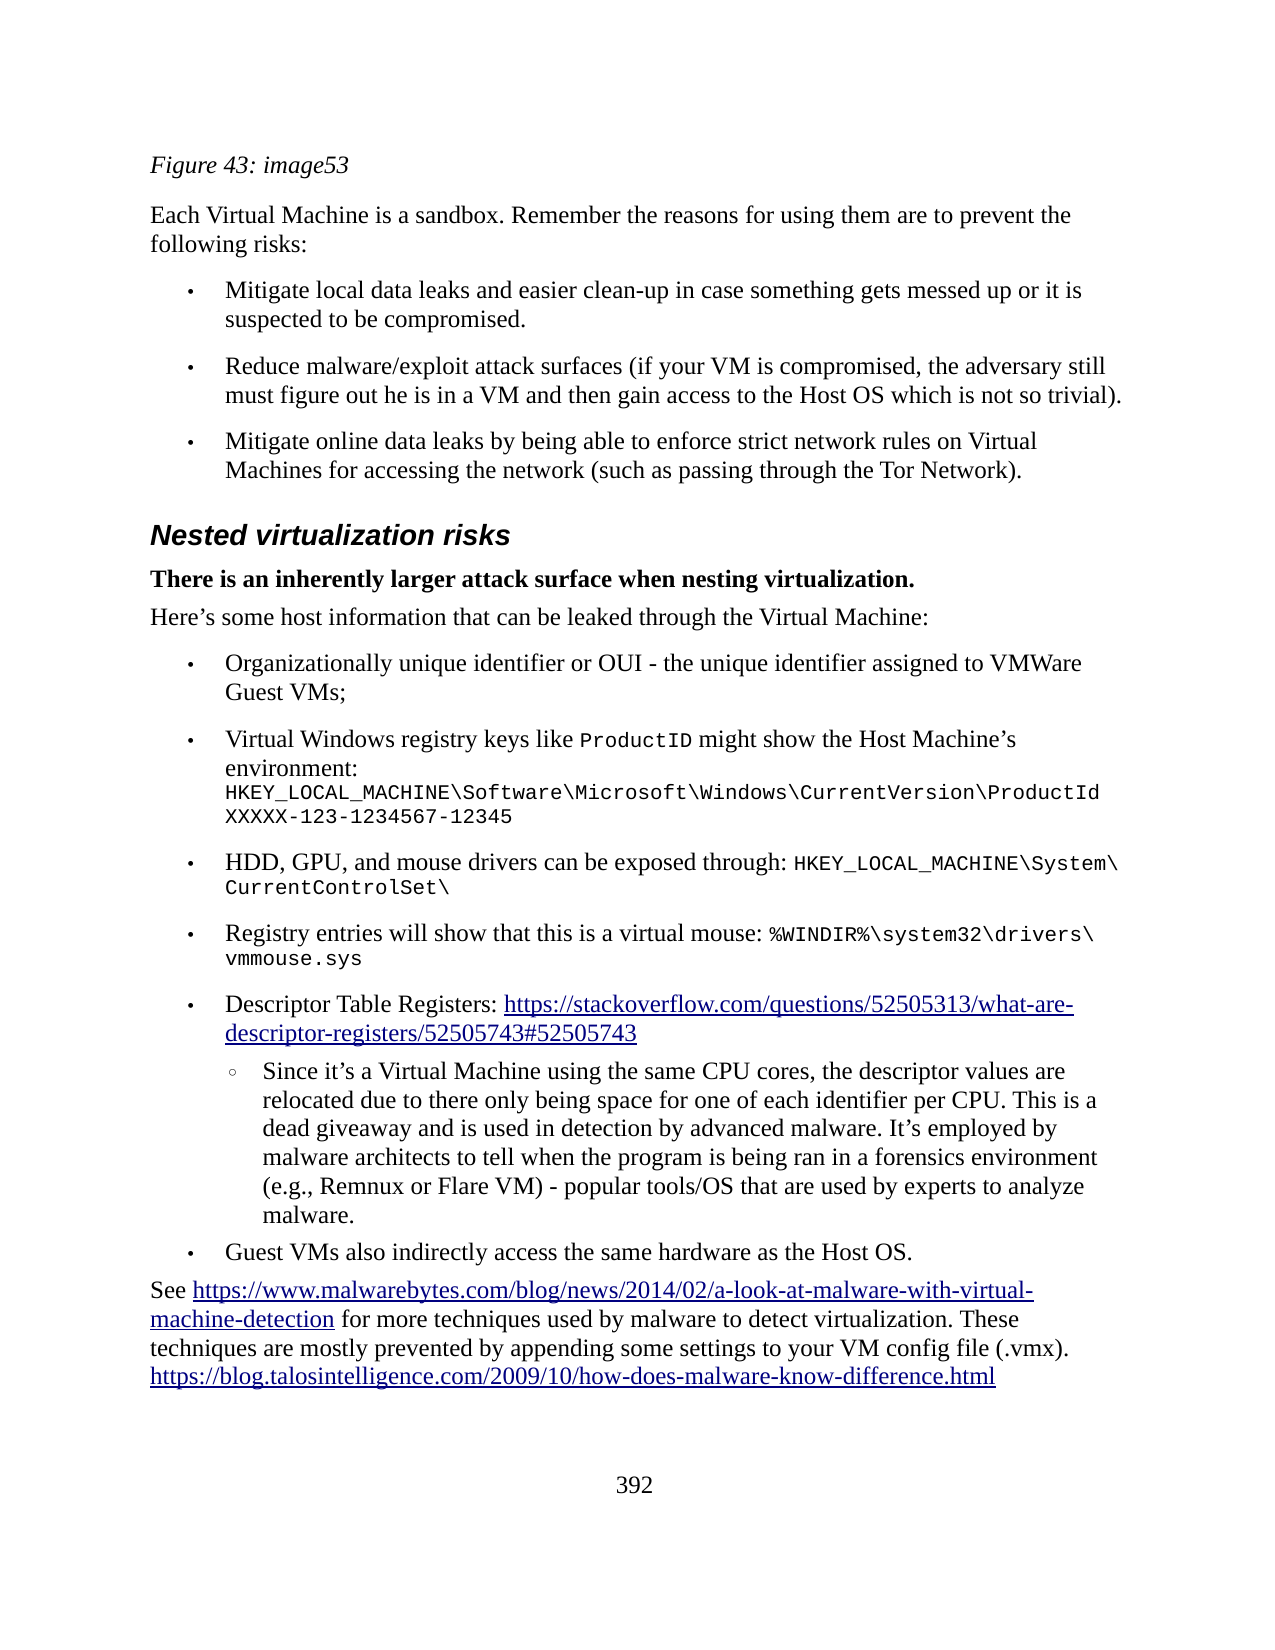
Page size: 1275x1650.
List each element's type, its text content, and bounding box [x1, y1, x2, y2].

text See https://www.malwarebytes.com/blog/news/2014/02/a-look-at-malware-with-virtual-machine-detection for more techniques used by malware to detect virtualization. These techniques are mostly prevented by appending some settings to your VM config file (.vmx). https://blog.talosintelligence.com/2009/10/how-does-malware-know-difference.html [150, 1275, 1125, 1390]
list Organizationally unique identifier or OUI - the unique identifier assigned to VMWare Guest VMs; [187, 648, 1125, 706]
text Each Virtual Machine is a sandbox. Remember the reasons for using them are to prevent the following risks: [150, 200, 1125, 258]
list Virtual Windows registry keys like ProductID might show the Host Machine’s environment: HKEY_LOCAL_MACHINE\Software\Microsoft\Windows\CurrentVersion\ProductId XXXXX-123-1234567-12345 [187, 724, 1125, 829]
list Since it’s a Virtual Machine using the same CPU cores, the descriptor values are relocated due to there only being space for one of each identifier per CPU. This is a dead giveaway and is used in detection by advanced malware. It’s employed by malware architects to tell when the program is being ran in a forensics environment (e.g., Remnux or Flare VM) - popular tools/OS that are used by experts to analyze malware. [225, 1056, 1125, 1228]
subtitle Nested virtualization risks [150, 518, 1125, 551]
list Mitigate local data leaks and easier clean-up in case something gets messed up or it is suspected to be compromised. [187, 276, 1125, 333]
list Descriptor Table Registers: https://stackoverflow.com/questions/52505313/what-are-descriptor-registers/52505743#52505743 [187, 989, 1125, 1047]
list Registry entries will show that this is a virtual mouse: %WINDIR%\system32\drivers\vmmouse.sys [187, 918, 1125, 972]
list Reduce malware/exploit attack surfaces (if your VM is compromised, the adversary still must figure out he is in a VM and then gain access to the Host OS which is not so trivial). [187, 351, 1125, 408]
list HDD, GPU, and mouse drivers can be exposed through: HKEY_LOCAL_MACHINE\System\CurrentControlSet\ [187, 847, 1125, 901]
text Figure 43: image53 [150, 150, 1125, 179]
text There is an inherently larger attack surface when nesting virtualization. [150, 564, 1125, 593]
list Guest VMs also indirectly access the same hardware as the Host OS. [187, 1237, 1125, 1266]
list Mitigate online data leaks by being able to enforce strict network rules on Virtual Machines for accessing the network (such as passing through the Tor Network). [187, 426, 1125, 484]
text Here’s some host information that can be leaked through the Virtual Machine: [150, 602, 1125, 630]
